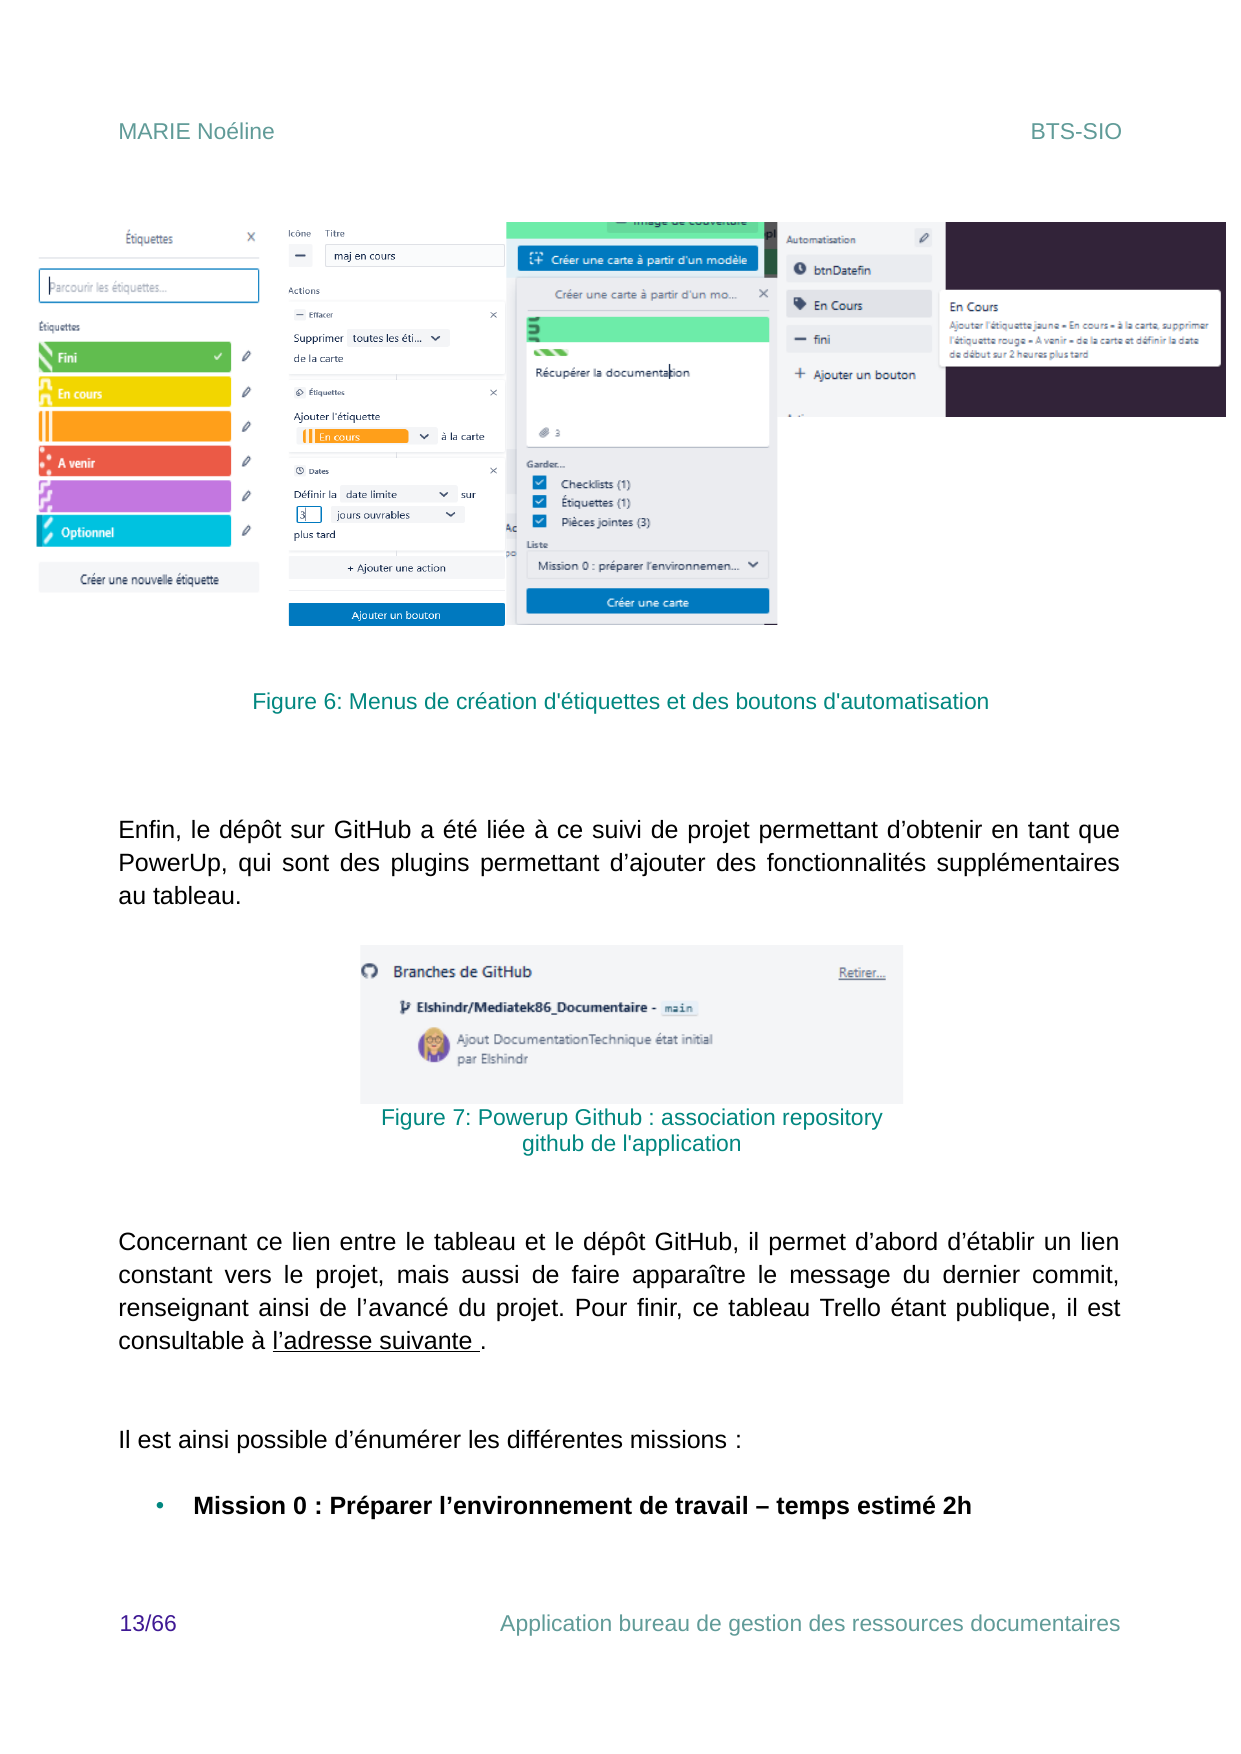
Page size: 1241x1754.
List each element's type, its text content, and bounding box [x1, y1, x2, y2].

picture [31, 227, 266, 605]
text Figure 7: Powerup Github : association repository github de l'application [360, 1104, 903, 1157]
picture [360, 945, 904, 1104]
text Enfin, le dépôt sur GitHub a été liée à ce suivi de projet permettant d’obtenir en tant que PowerUp, qui sont des plugins permettant d’ajouter des fonctionnalités supplémentaires au tableau. [118, 815, 1122, 910]
picture [288, 222, 1226, 629]
text Figure 6: Menus de création d'étiquettes et des boutons d'automatisation [26, 688, 1216, 715]
text Concernant ce lien entre le tableau et le dépôt GitHub, il permet d’abord d’établir un lien constant vers le projet, mais aussi de faire apparaître le message du dernier commit, renseignant ainsi de l’avancé du projet. Pour finir, ce tableau Trello étant publique, il est consultable à l’adresse suivante . [118, 1227, 1122, 1355]
list Mission 0 : Préparer l’environnement de travail – temps estimé 2h [156, 1491, 1122, 1520]
text Il est ainsi possible d’énumérer les différentes missions : [118, 1425, 1122, 1454]
